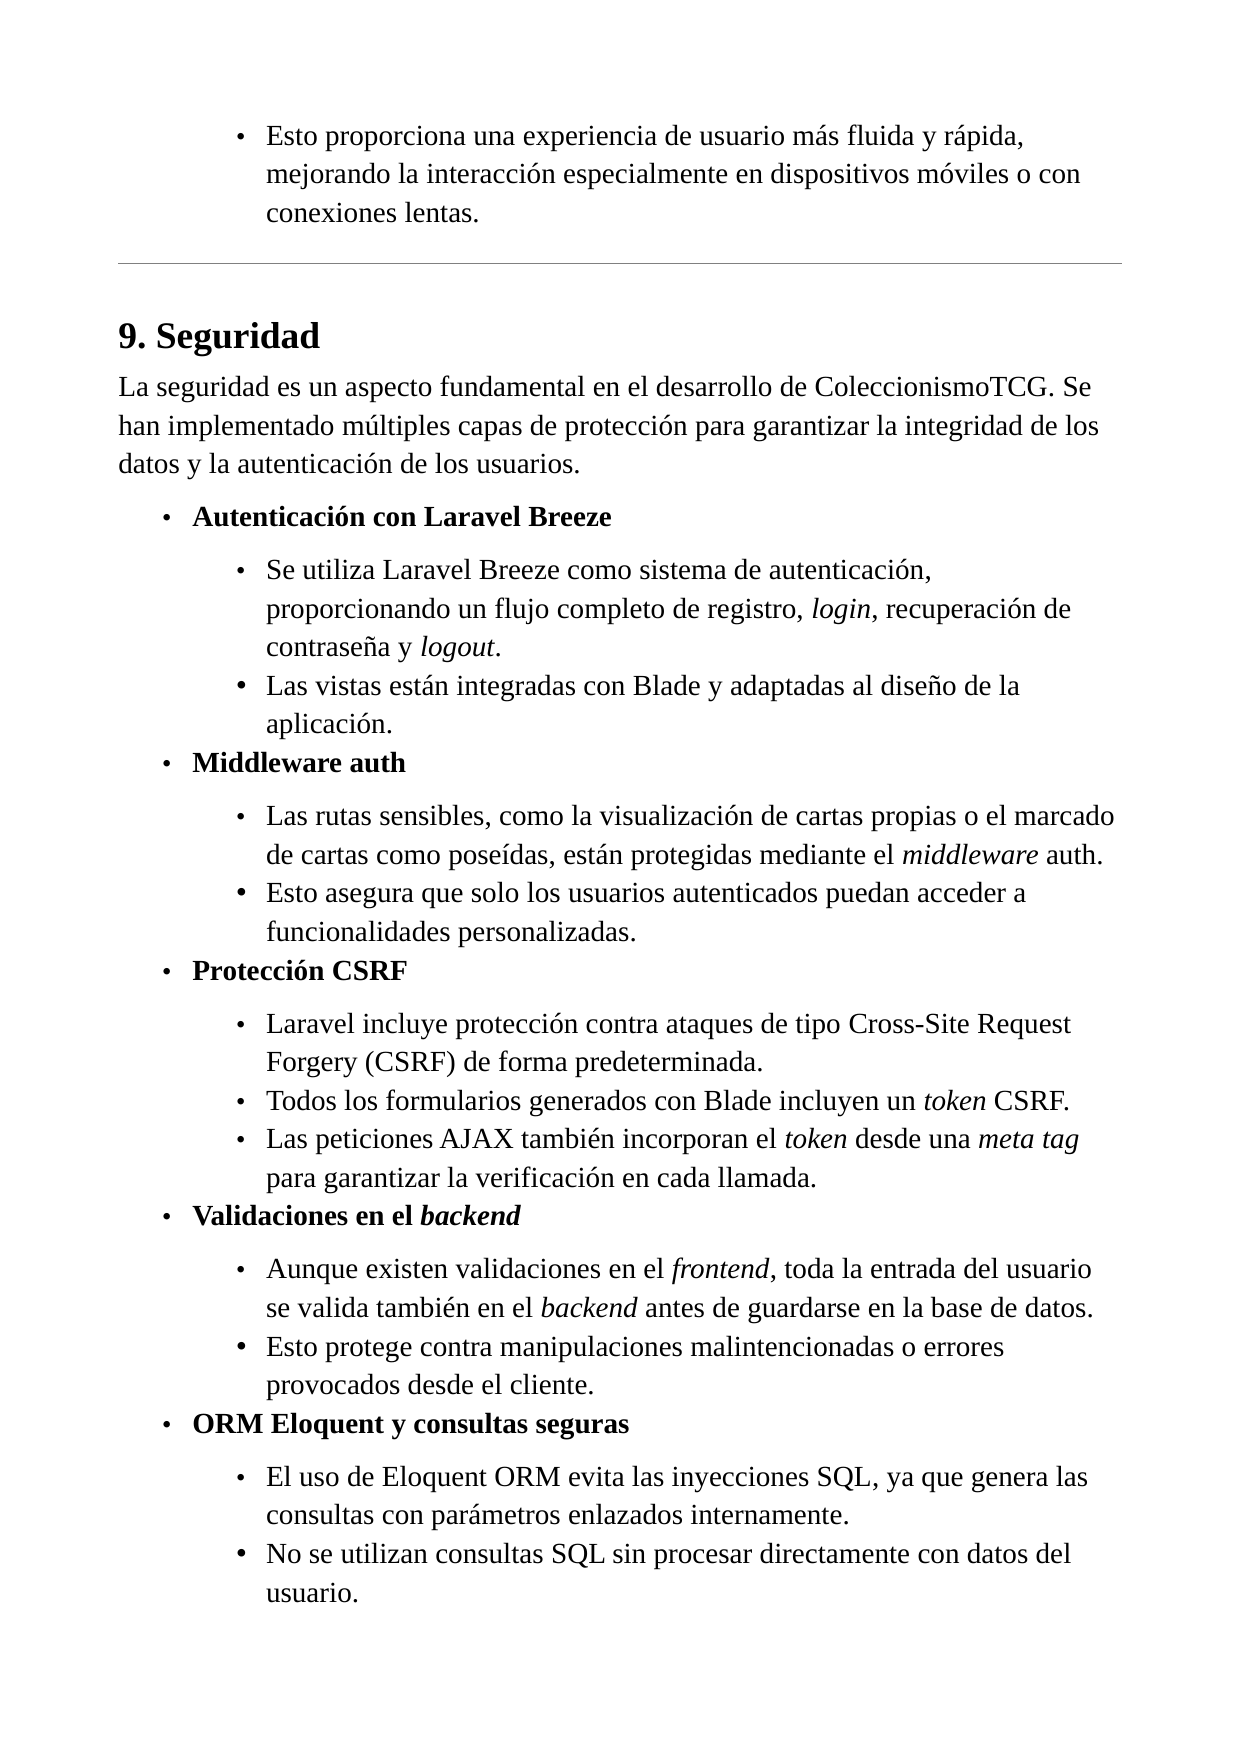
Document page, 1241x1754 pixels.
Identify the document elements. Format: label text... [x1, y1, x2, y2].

subtitle 9. Seguridad [118, 313, 1122, 357]
list Las peticiones AJAX también incorporan el token desde una meta tag para garantizar la verificación en cada llamada. [236, 1121, 1122, 1193]
list Esto proporciona una experiencia de usuario más fluida y rápida, mejorando la interacción especialmente en dispositivos móviles o con conexiones lentas. [236, 118, 1122, 229]
text La seguridad es un aspecto fundamental en el desarrollo de ColeccionismoTCG. Se han implementado múltiples capas de protección para garantizar la integridad de los datos y la autenticación de los usuarios. [118, 369, 1122, 480]
list Aunque existen validaciones en el frontend, toda la entrada del usuario se valida también en el backend antes de guardarse en la base de datos. [236, 1252, 1122, 1324]
list El uso de Eloquent ORM evita las inyecciones SQL, ya que genera las consultas con parámetros enlazados internamente. [236, 1459, 1122, 1531]
list Las vistas están integradas con Blade y adaptadas al diseño de la aplicación. [236, 668, 1122, 740]
list Validaciones en el backend [162, 1198, 1122, 1232]
list Las rutas sensibles, como la visualización de cartas propias o el marcado de cartas como poseídas, están protegidas mediante el middleware auth. [236, 798, 1122, 870]
list Middleware auth [162, 745, 1122, 779]
list Se utiliza Laravel Breeze como sistema de autenticación, proporcionando un flujo completo de registro, login, recuperación de contraseña y logout. [236, 552, 1122, 663]
list No se utilizan consultas SQL sin procesar directamente con datos del usuario. [236, 1536, 1122, 1608]
list Todos los formularios generados con Blade incluyen un token CSRF. [236, 1083, 1122, 1116]
list Laravel incluye protección contra ataques de tipo Cross-Site Request Forgery (CSRF) de forma predeterminada. [236, 1006, 1122, 1078]
list Protección CSRF [162, 953, 1122, 986]
list Esto protege contra manipulaciones malintencionadas o errores provocados desde el cliente. [236, 1329, 1122, 1401]
list Esto asegura que solo los usuarios autenticados puedan acceder a funcionalidades personalizadas. [236, 875, 1122, 948]
list ORM Eloquent y consultas seguras [162, 1406, 1122, 1439]
list Autenticación con Laravel Breeze [162, 499, 1122, 533]
